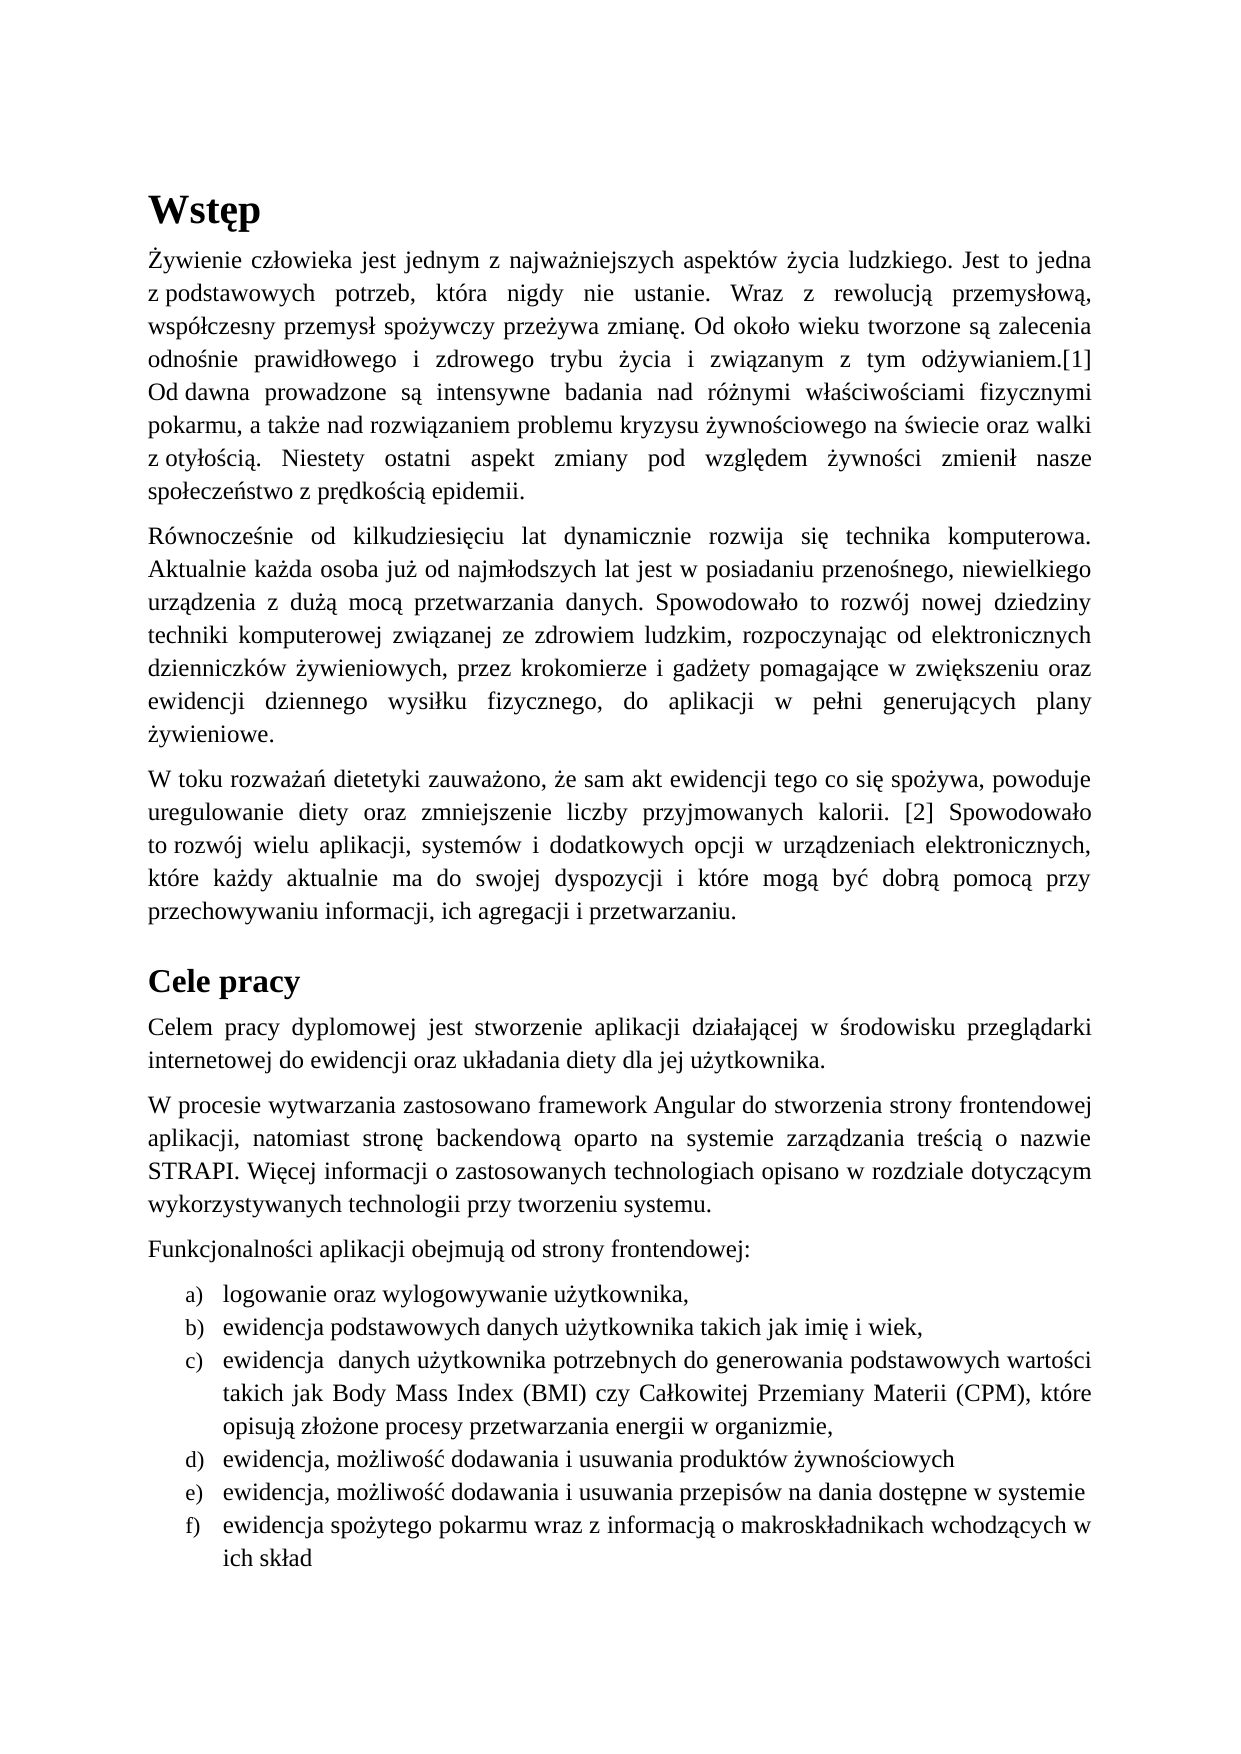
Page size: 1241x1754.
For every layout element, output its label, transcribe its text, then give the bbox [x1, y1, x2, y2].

text Celem pracy dyplomowej jest stworzenie aplikacji działającej w środowisku przeglądarki internetowej do ewidencji oraz układania diety dla jej użytkownika. [148, 1012, 1092, 1074]
list ewidencja spożytego pokarmu wraz z informacją o makroskładnikach wchodzących w ich skład [185, 1510, 1092, 1572]
list ewidencja, możliwość dodawania i usuwania przepisów na dania dostępne w systemie [185, 1477, 1092, 1506]
list logowanie oraz wylogowywanie użytkownika, [185, 1279, 1092, 1307]
list ewidencja, możliwość dodawania i usuwania produktów żywnościowych [185, 1444, 1092, 1472]
list ewidencja danych użytkownika potrzebnych do generowania podstawowych wartości takich jak Body Mass Index (BMI) czy Całkowitej Przemiany Materii (CPM), które opisują złożone procesy przetwarzania energii w organizmie, [185, 1345, 1092, 1439]
text Żywienie człowieka jest jednym z najważniejszych aspektów życia ludzkiego. Jest to jedna z podstawowych potrzeb, która nigdy nie ustanie. Wraz z rewolucją przemysłową, współczesny przemysł spożywczy przeżywa zmianę. Od około wieku tworzone są zalecenia odnośnie prawidłowego i zdrowego trybu życia i związanym z tym odżywianiem.[1] Od dawna prowadzone są intensywne badania nad różnymi właściwościami fizycznymi pokarmu, a także nad rozwiązaniem problemu kryzysu żywnościowego na świecie oraz walki z otyłością. Niestety ostatni aspekt zmiany pod względem żywności zmienił nasze społeczeństwo z prędkością epidemii. [148, 245, 1092, 505]
subtitle Wstęp [148, 184, 1092, 232]
text Funkcjonalności aplikacji obejmują od strony frontendowej: [148, 1234, 1092, 1263]
list ewidencja podstawowych danych użytkownika takich jak imię i wiek, [185, 1312, 1092, 1340]
text W toku rozważań dietetyki zauważono, że sam akt ewidencji tego co się spożywa, powoduje uregulowanie diety oraz zmniejszenie liczby przyjmowanych kalorii. [2] Spowodowało to rozwój wielu aplikacji, systemów i dodatkowych opcji w urządzeniach elektronicznych, które każdy aktualnie ma do swojej dyspozycji i które mogą być dobrą pomocą przy przechowywaniu informacji, ich agregacji i przetwarzaniu. [148, 764, 1092, 924]
subtitle Cele pracy [148, 961, 1092, 1000]
text W procesie wytwarzania zastosowano framework Angular do stworzenia strony frontendowej aplikacji, natomiast stronę backendową oparto na systemie zarządzania treścią o nazwie STRAPI. Więcej informacji o zastosowanych technologiach opisano w rozdziale dotyczącym wykorzystywanych technologii przy tworzeniu systemu. [148, 1090, 1092, 1218]
text Równocześnie od kilkudziesięciu lat dynamicznie rozwija się technika komputerowa. Aktualnie każda osoba już od najmłodszych lat jest w posiadaniu przenośnego, niewielkiego urządzenia z dużą mocą przetwarzania danych. Spowodowało to rozwój nowej dziedziny techniki komputerowej związanej ze zdrowiem ludzkim, rozpoczynając od elektronicznych dzienniczków żywieniowych, przez krokomierze i gadżety pomagające w zwiększeniu oraz ewidencji dziennego wysiłku fizycznego, do aplikacji w pełni generujących plany żywieniowe. [148, 521, 1092, 748]
